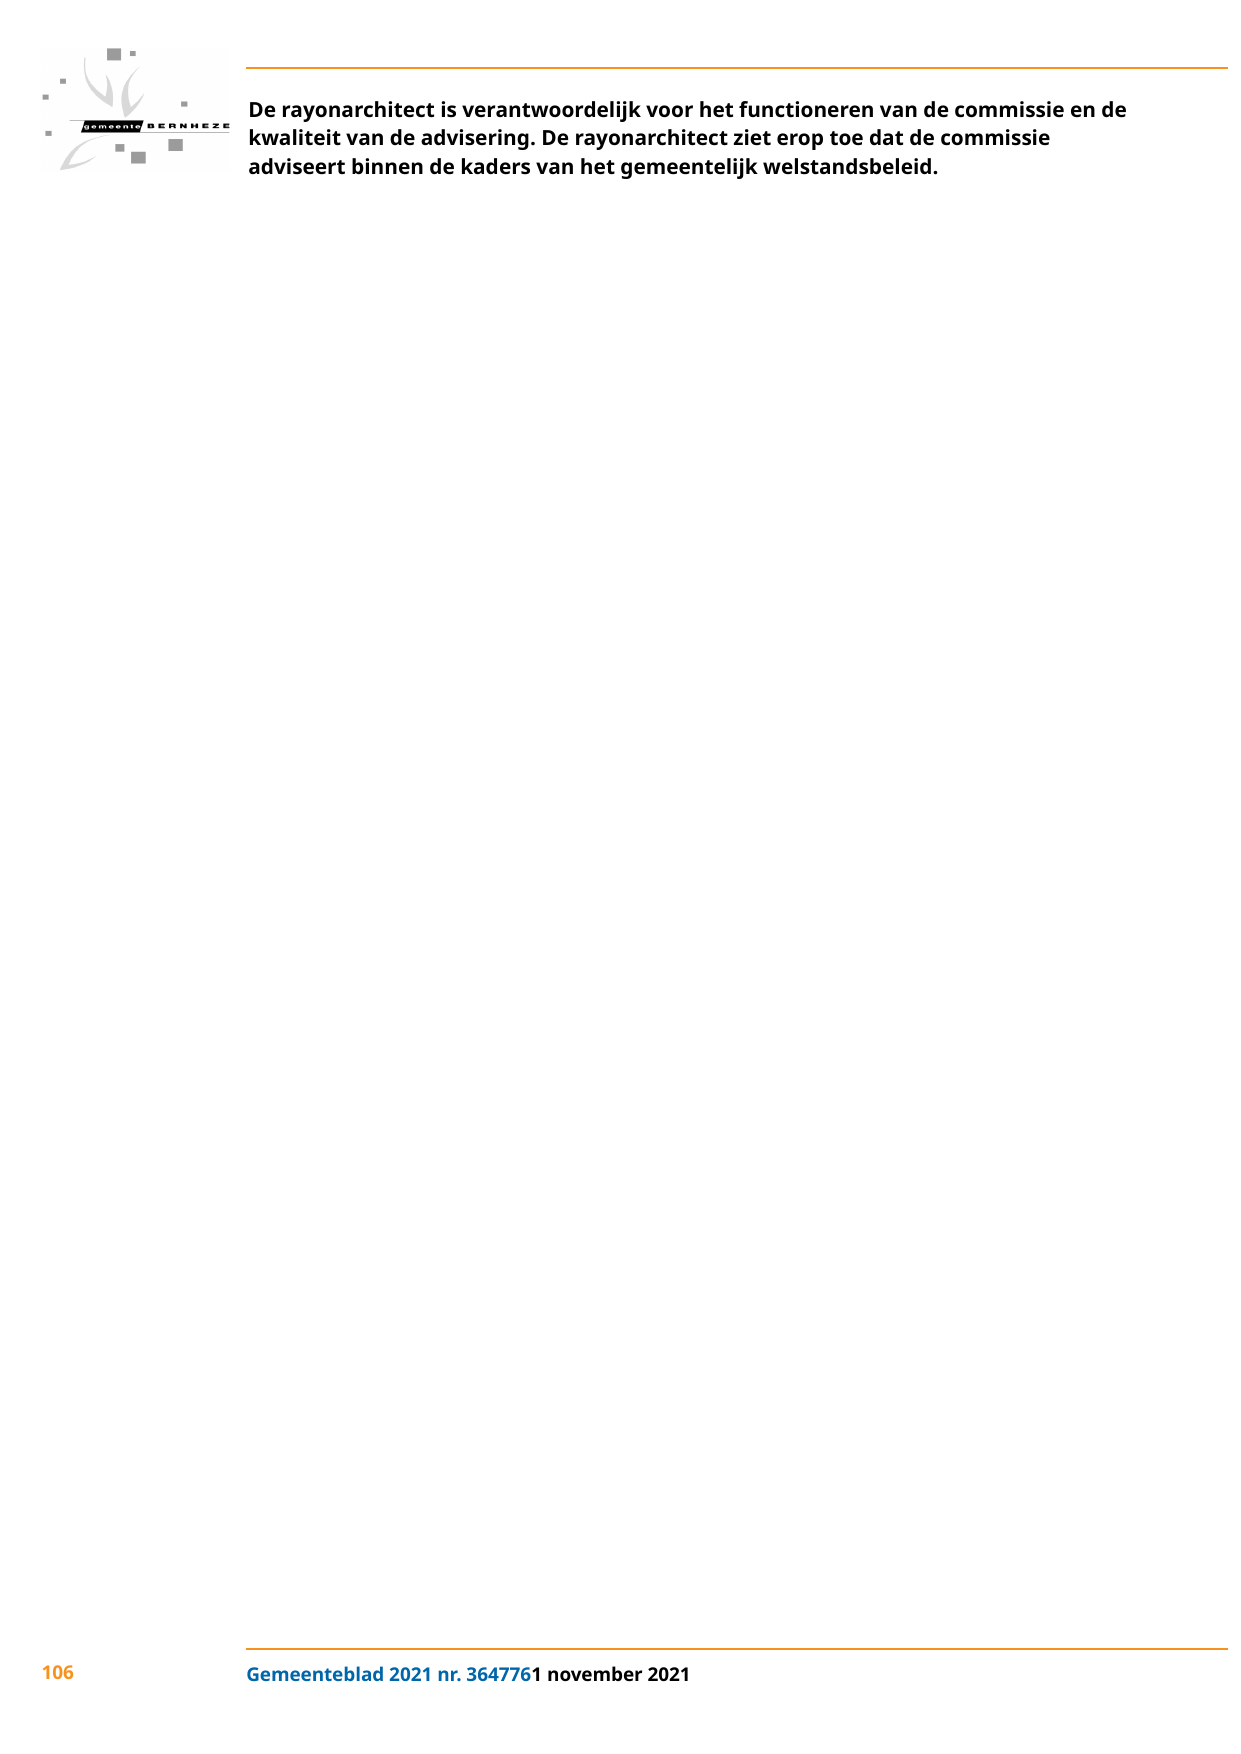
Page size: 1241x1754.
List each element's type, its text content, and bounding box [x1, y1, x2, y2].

text De rayonarchitect is verantwoordelijk voor het functioneren van de commissie en de kwaliteit van de advisering. De rayonarchitect ziet erop toe dat de commissie adviseert binnen de kaders van het gemeentelijk welstandsbeleid. [248, 95, 1152, 180]
picture [41, 47, 231, 172]
